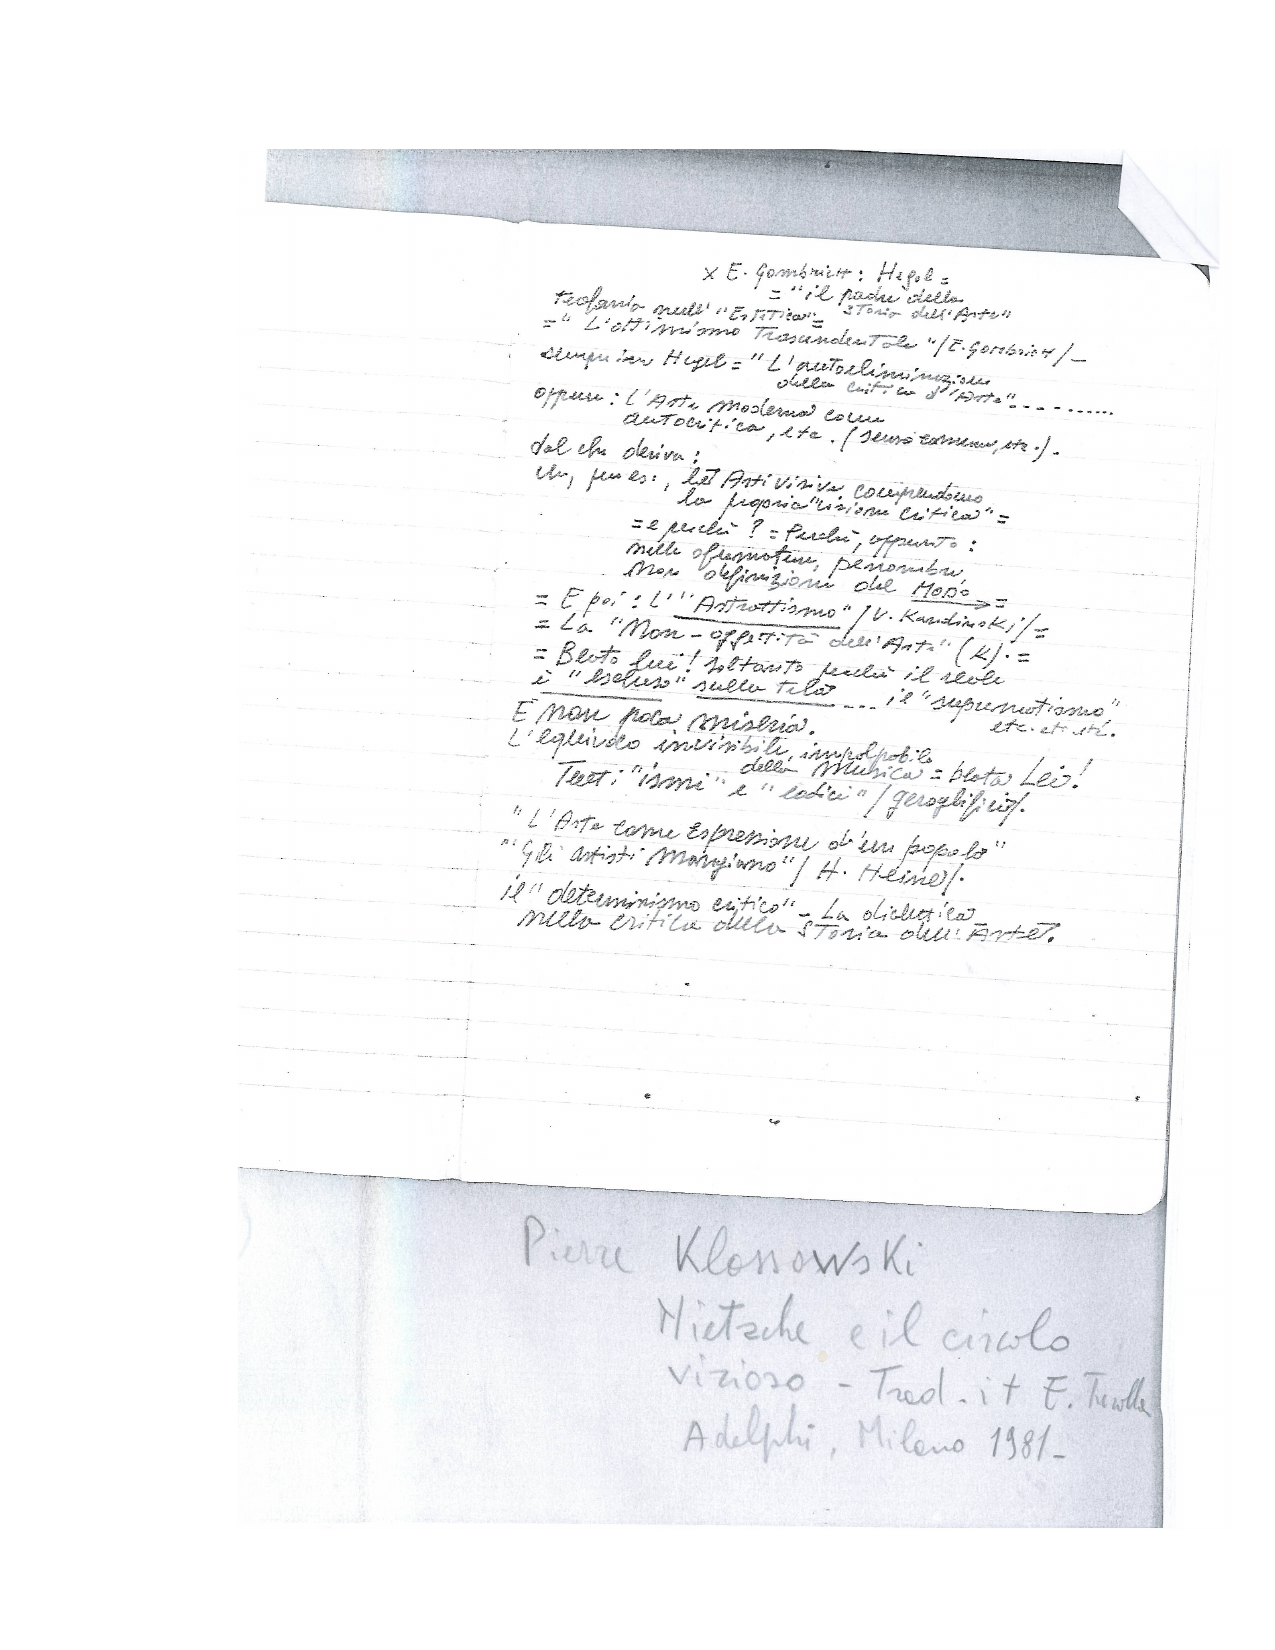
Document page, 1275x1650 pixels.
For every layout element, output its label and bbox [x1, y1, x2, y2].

picture [237, 149, 1232, 1530]
